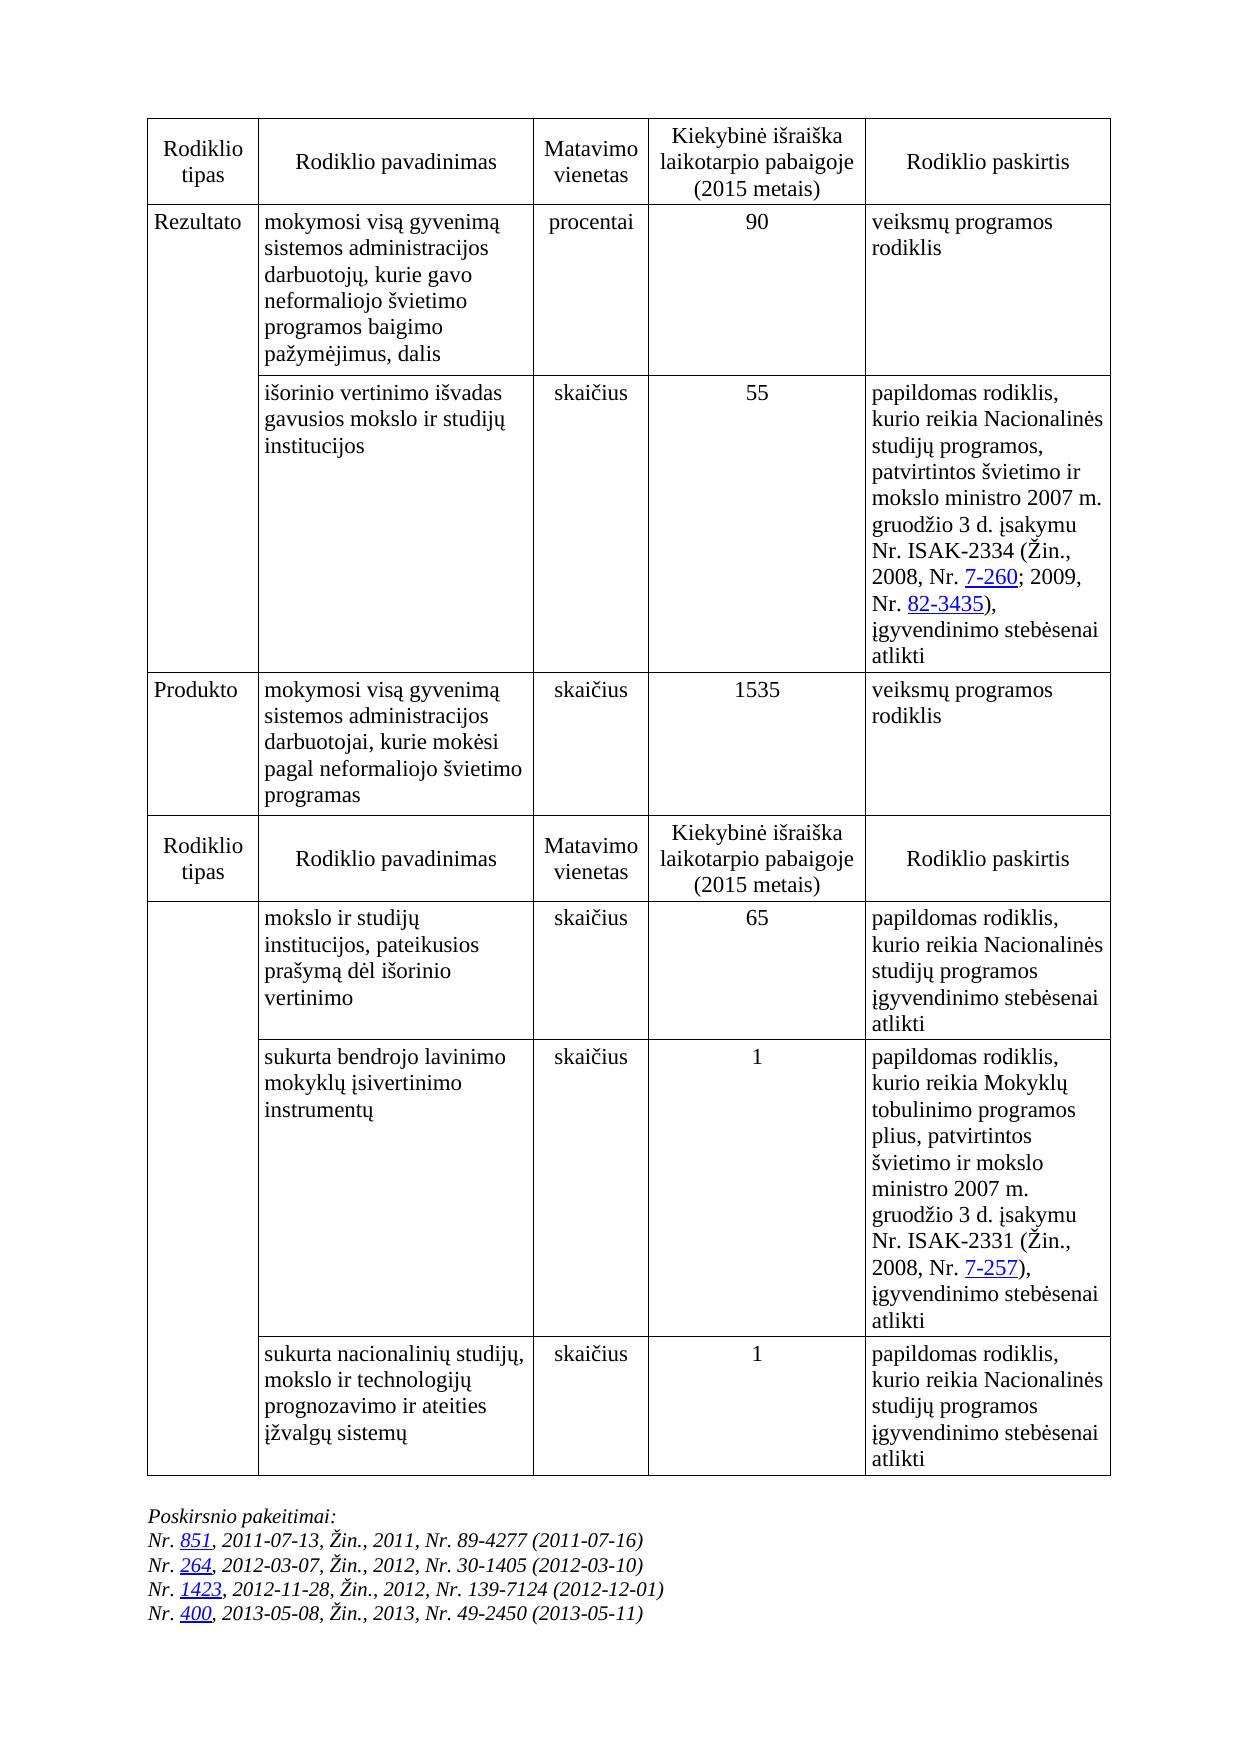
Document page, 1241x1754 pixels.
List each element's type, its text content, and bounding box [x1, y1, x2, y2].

table_header Matavimo vienetas [534, 119, 648, 204]
table_cell papildomas rodiklis, kurio reikia Mokyklų tobulinimo programos plius, patvirtintos švietimo ir mokslo ministro 2007 m. gruodžio 3 d. įsakymu Nr. ISAK-2331 (Žin., 2008, Nr. 7-257), įgyvendinimo stebėsenai atlikti [866, 1040, 1110, 1336]
table_cell papildomas rodiklis, kurio reikia Nacionalinės studijų programos įgyvendinimo stebėsenai atlikti [866, 1337, 1110, 1474]
text Poskirsnio pakeitimai: [148, 1504, 1152, 1528]
table_cell 90 [649, 205, 865, 375]
text Nr. 400, 2013-05-08, Žin., 2013, Nr. 49-2450 (2013-05-11) [148, 1601, 1152, 1625]
table_cell Rodiklio paskirtis [866, 816, 1110, 901]
table_header Rodiklio tipas [148, 119, 258, 204]
table_header Rodiklio paskirtis [866, 119, 1110, 204]
table_cell Rodiklio pavadinimas [259, 816, 533, 901]
table_cell papildomas rodiklis, kurio reikia Nacionalinės studijų programos, patvirtintos švietimo ir mokslo ministro 2007 m. gruodžio 3 d. įsakymu Nr. ISAK-2334 (Žin., 2008, Nr. 7-260; 2009, Nr. 82-3435), įgyvendinimo stebėsenai atlikti [866, 376, 1110, 672]
text Nr. 851, 2011-07-13, Žin., 2011, Nr. 89-4277 (2011-07-16) [148, 1528, 1152, 1552]
table_cell procentai [534, 205, 648, 375]
table_cell veiksmų programos rodiklis [866, 205, 1110, 375]
table_cell 1 [649, 1040, 865, 1336]
table_cell Matavimo vienetas [534, 816, 648, 901]
table_cell 65 [649, 902, 865, 1039]
table_cell papildomas rodiklis, kurio reikia Nacionalinės studijų programos įgyvendinimo stebėsenai atlikti [866, 902, 1110, 1039]
table_cell sukurta nacionalinių studijų, mokslo ir technologijų prognozavimo ir ateities įžvalgų sistemų [259, 1337, 533, 1474]
table_cell Rezultato [148, 205, 258, 672]
table_cell sukurta bendrojo lavinimo mokyklų įsivertinimo instrumentų [259, 1040, 533, 1336]
table_cell skaičius [534, 673, 648, 814]
table_cell [148, 902, 258, 1474]
text Nr. 1423, 2012-11-28, Žin., 2012, Nr. 139-7124 (2012-12-01) [148, 1577, 1152, 1601]
table_cell Rodiklio tipas [148, 816, 258, 901]
table_cell Kiekybinė išraiška laikotarpio pabaigoje (2015 metais) [649, 816, 865, 901]
table_cell skaičius [534, 902, 648, 1039]
table_cell mokymosi visą gyvenimą sistemos administracijos darbuotojų, kurie gavo neformaliojo švietimo programos baigimo pažymėjimus, dalis [259, 205, 533, 375]
table_header Rodiklio pavadinimas [259, 119, 533, 204]
text Nr. 264, 2012-03-07, Žin., 2012, Nr. 30-1405 (2012-03-10) [148, 1552, 1152, 1577]
table_cell skaičius [534, 1040, 648, 1336]
table_cell veiksmų programos rodiklis [866, 673, 1110, 814]
table_cell Produkto [148, 673, 258, 814]
table_header Kiekybinė išraiška laikotarpio pabaigoje (2015 metais) [649, 119, 865, 204]
table_cell 1 [649, 1337, 865, 1474]
table_cell mokymosi visą gyvenimą sistemos administracijos darbuotojai, kurie mokėsi pagal neformaliojo švietimo programas [259, 673, 533, 814]
table_cell skaičius [534, 376, 648, 672]
table_cell 1535 [649, 673, 865, 814]
table_cell skaičius [534, 1337, 648, 1474]
table_cell išorinio vertinimo išvadas gavusios mokslo ir studijų institucijos [259, 376, 533, 672]
table_cell 55 [649, 376, 865, 672]
table_cell mokslo ir studijų institucijos, pateikusios prašymą dėl išorinio vertinimo [259, 902, 533, 1039]
